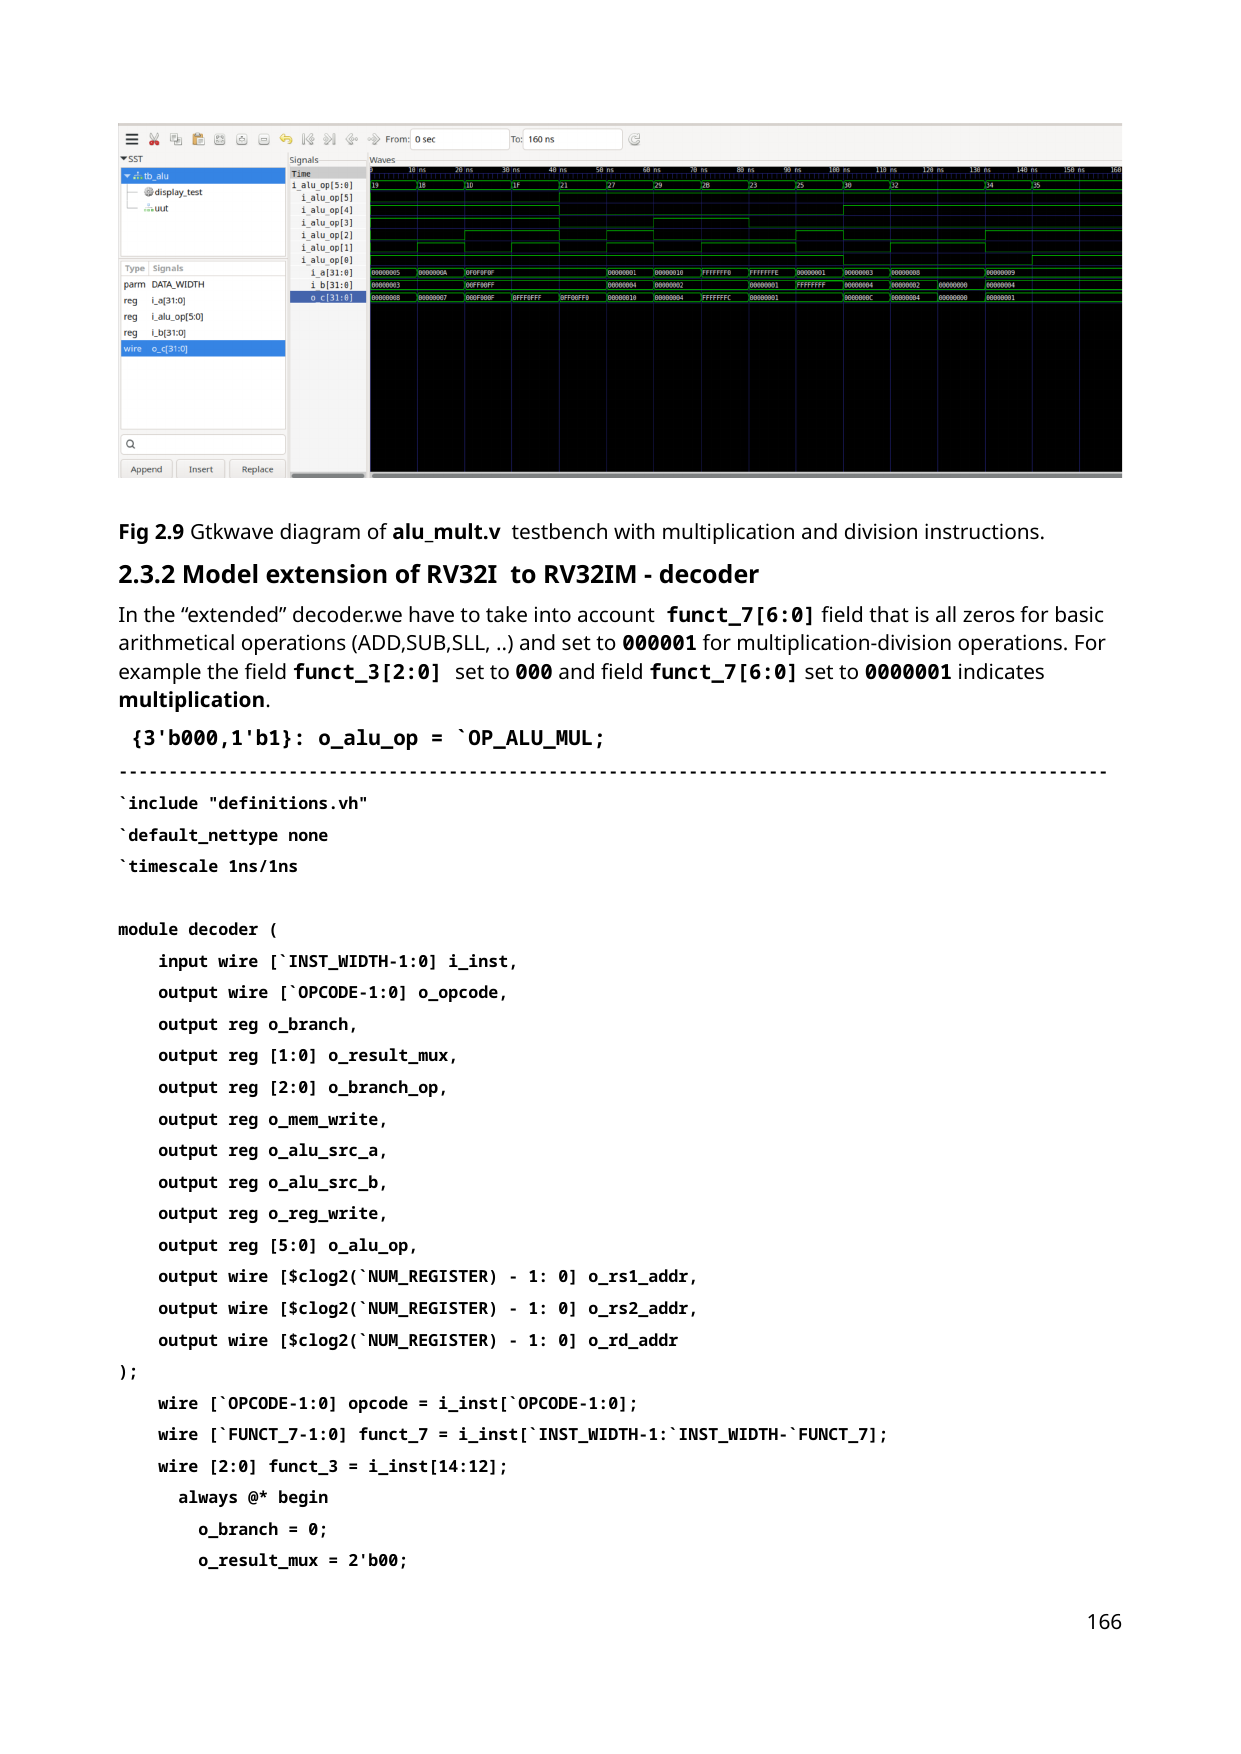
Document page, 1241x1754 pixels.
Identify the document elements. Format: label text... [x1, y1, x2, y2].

text input wire [`INST_WIDTH-1:0] i_inst, [118, 949, 1122, 972]
text module decoder ( [118, 918, 1122, 941]
text wire [`FUNCT_7-1:0] funct_7 = i_inst[`INST_WIDTH-1:`INST_WIDTH-`FUNCT_7]; [118, 1423, 1122, 1446]
text output reg o_alu_src_b, [118, 1170, 1122, 1193]
text `default_nettype none [118, 823, 1122, 846]
text output reg o_branch, [118, 1012, 1122, 1035]
text {3'b000,1'b1}: o_alu_op = `OP_ALU_MUL; [118, 723, 1122, 751]
text always @* begin [118, 1486, 1122, 1509]
text output reg [2:0] o_branch_op, [118, 1076, 1122, 1098]
subtitle 2.3.2 Model extension of RV32I to RV32IM - decoder [118, 557, 1122, 591]
text output reg o_mem_write, [118, 1107, 1122, 1130]
picture [118, 123, 1123, 478]
text o_result_mux = 2'b00; [118, 1549, 1122, 1572]
text --------------------------------------------------------------------------------------------------- [118, 760, 1122, 783]
text Fig 2.9 Gtkwave diagram of alu_mult.v testbench with multiplication and division instructions. [118, 517, 1122, 545]
text wire [2:0] funct_3 = i_inst[14:12]; [118, 1454, 1122, 1477]
text output wire [$clog2(`NUM_REGISTER) - 1: 0] o_rd_addr [118, 1328, 1122, 1351]
text output reg [1:0] o_result_mux, [118, 1044, 1122, 1067]
text output reg [5:0] o_alu_op, [118, 1233, 1122, 1256]
text output reg o_alu_src_a, [118, 1139, 1122, 1161]
text `timescale 1ns/1ns [118, 855, 1122, 877]
text output wire [$clog2(`NUM_REGISTER) - 1: 0] o_rs1_addr, [118, 1265, 1122, 1288]
text output wire [`OPCODE-1:0] o_opcode, [118, 981, 1122, 1004]
text o_branch = 0; [118, 1517, 1122, 1540]
text output reg o_reg_write, [118, 1202, 1122, 1224]
text wire [`OPCODE-1:0] opcode = i_inst[`OPCODE-1:0]; [118, 1391, 1122, 1414]
text output wire [$clog2(`NUM_REGISTER) - 1: 0] o_rs2_addr, [118, 1297, 1122, 1319]
text ); [118, 1360, 1122, 1382]
text `include "definitions.vh" [118, 792, 1122, 814]
text In the “extended” decoder.we have to take into account funct_7[6:0] field that is all zeros for basic arithmetical operations (ADD,SUB,SLL, ..) and set to 000001 for multiplication-division operations. For example the field funct_3[2:0] set to 000 and field funct_7[6:0] set to 0000001 indicates multiplication. [118, 600, 1122, 714]
